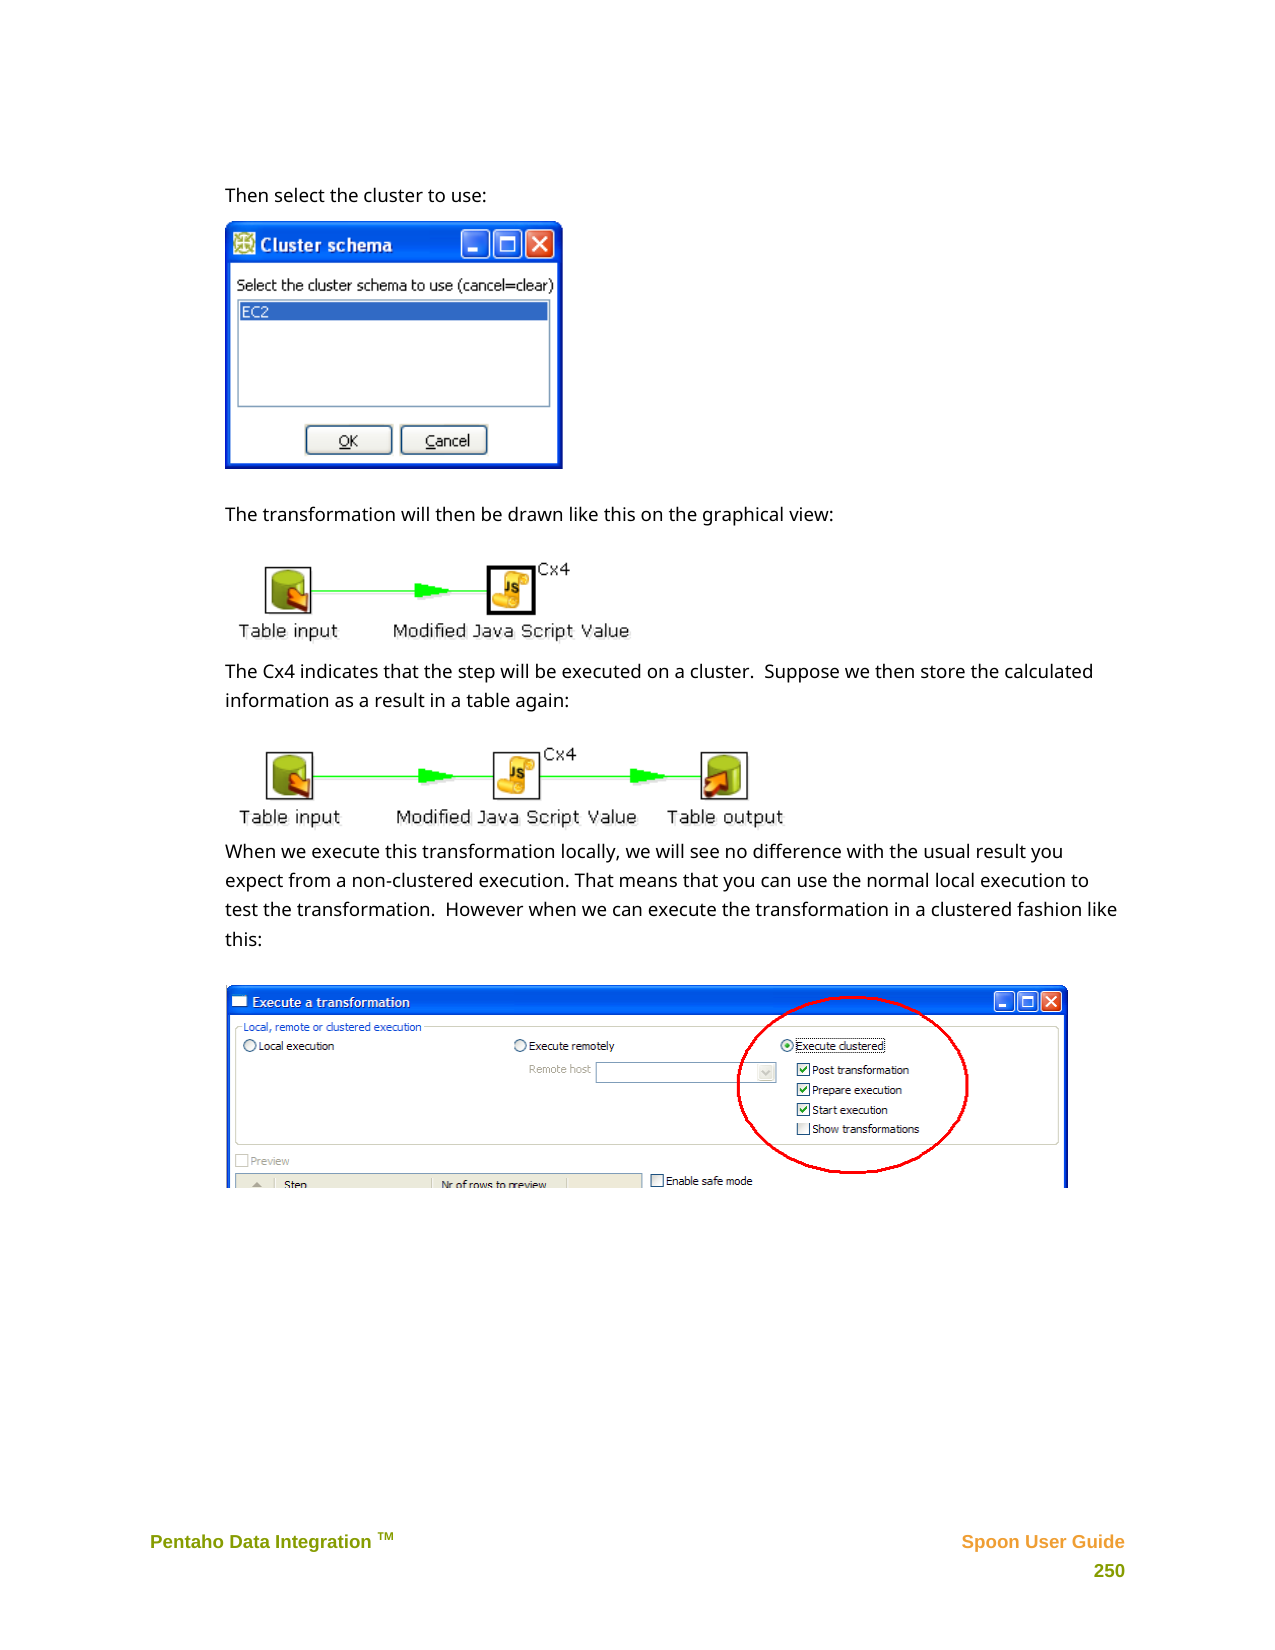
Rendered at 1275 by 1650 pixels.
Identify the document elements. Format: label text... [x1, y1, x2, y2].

picture [225, 221, 563, 469]
text When we execute this transformation locally, we will see no difference with the usual result you expect from a non-clustered execution. That means that you can use the normal local execution to test the transformation. However when we can execute the transformation in a clustered fashion like this: [225, 713, 1125, 952]
text The transformation will then be drawn like this on the graphical view: [225, 498, 1125, 527]
picture [227, 552, 642, 655]
text Then select the cluster to use: [225, 179, 1125, 208]
picture [226, 741, 794, 836]
text The Cx4 indicates that the step will be executed on a cluster. Suppose we then store the calculated information as a result in a table again: [225, 527, 1125, 713]
